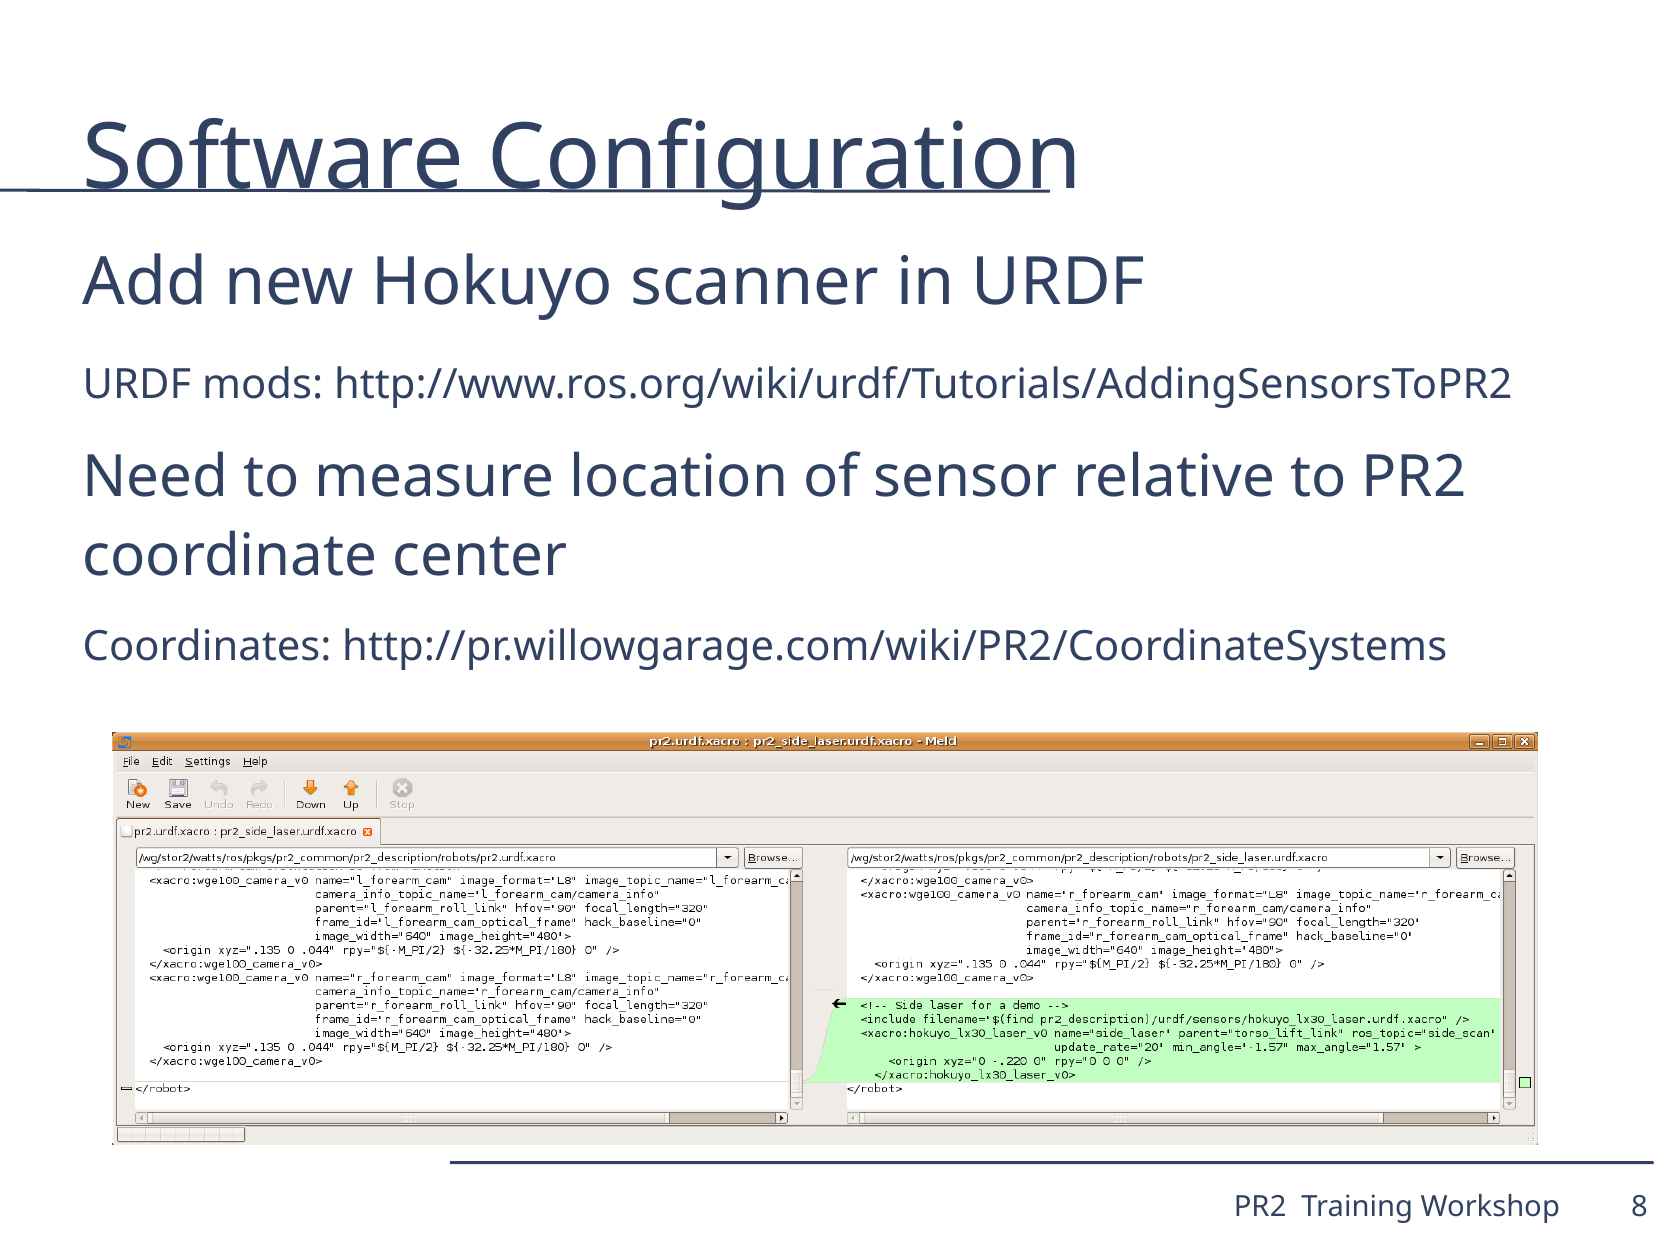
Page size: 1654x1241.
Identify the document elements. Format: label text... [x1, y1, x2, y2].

list Add new Hokuyo scanner in URDF URDF mods: http://www.ros.org/wiki/urdf/Tutorials/AddingSensorsToPR2 Need to measure location of sensor relative to PR2 coordinate center Coordinates: http://pr.willowgarage.com/wiki/PR2/CoordinateSystems [82, 232, 1576, 1065]
picture [112, 732, 1538, 1145]
title Software Configuration [82, 49, 1571, 232]
